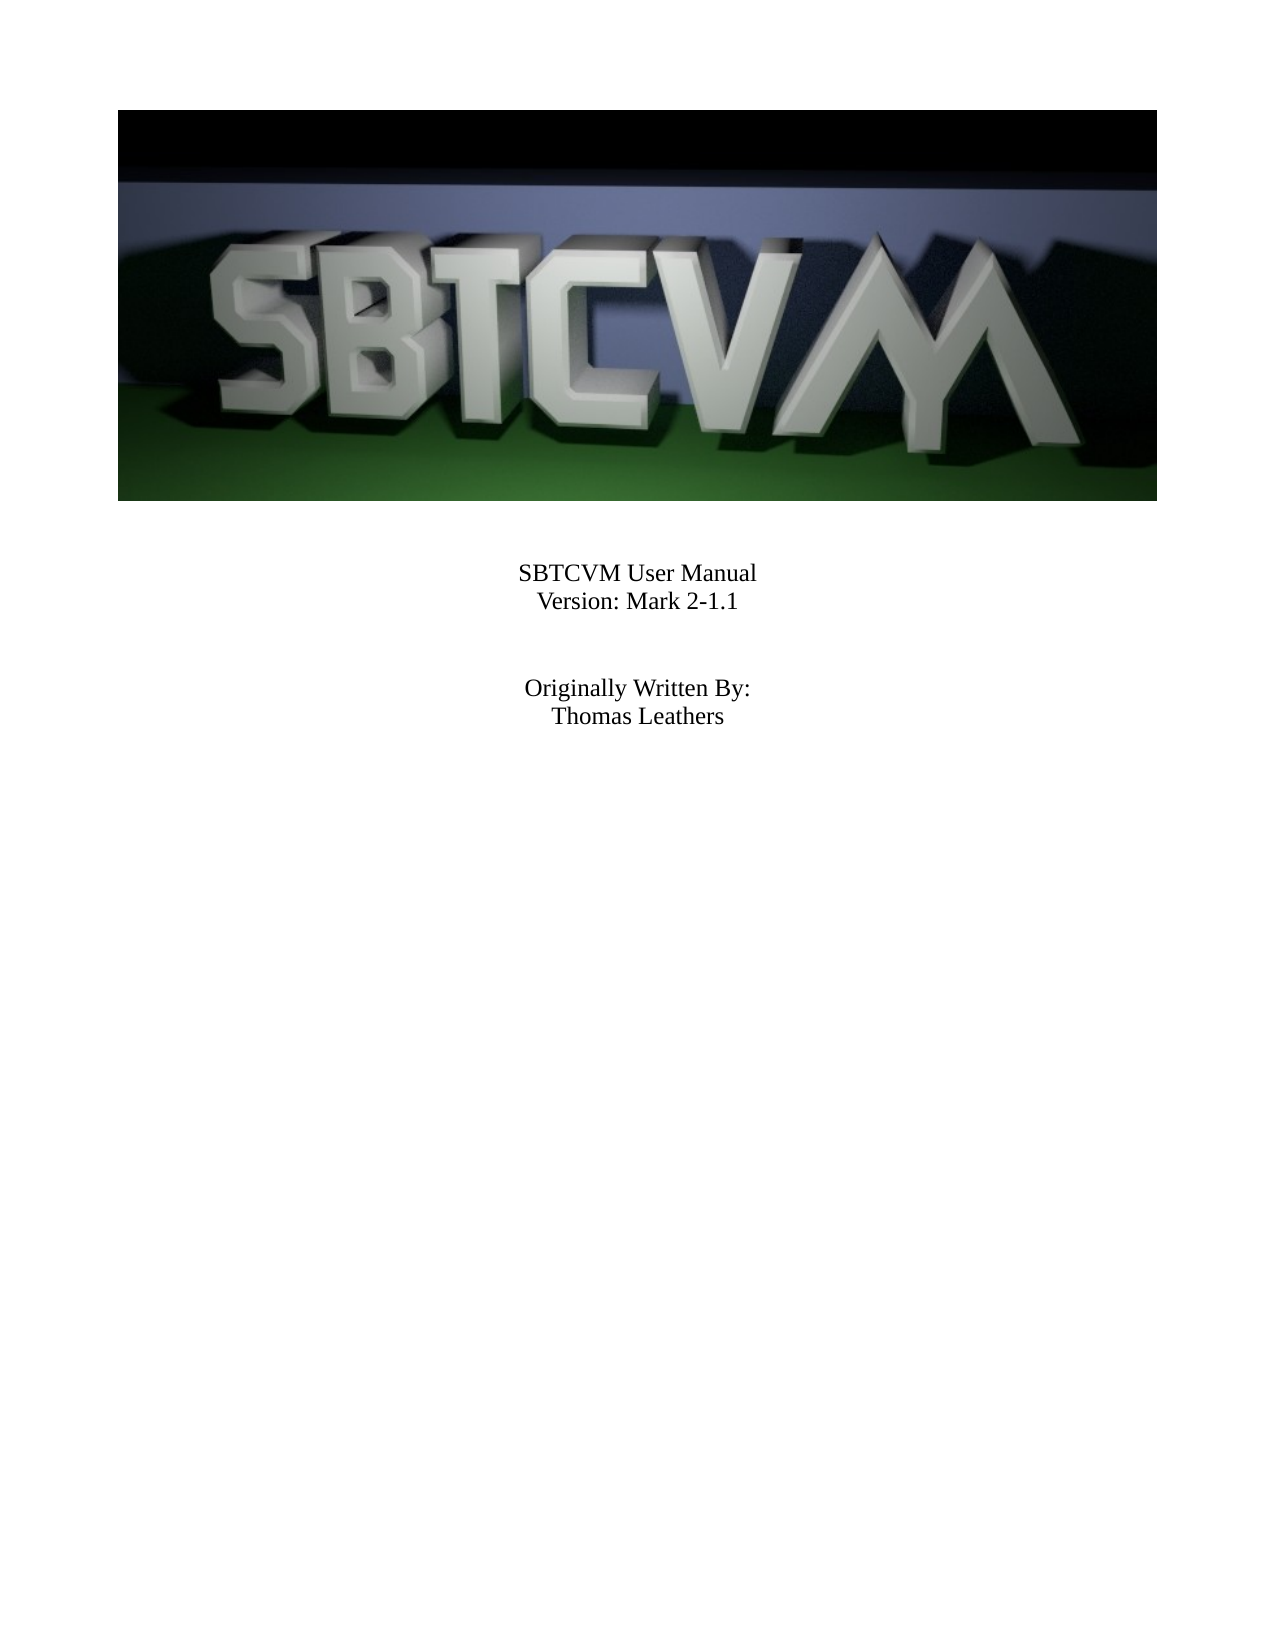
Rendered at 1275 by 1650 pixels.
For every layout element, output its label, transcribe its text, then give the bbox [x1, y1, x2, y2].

picture [118, 110, 1157, 501]
text Version: Mark 2-1.1 [118, 586, 1157, 615]
text Originally Written By: [118, 673, 1157, 701]
text Thomas Leathers [118, 701, 1157, 730]
text SBTCVM User Manual [118, 558, 1157, 586]
